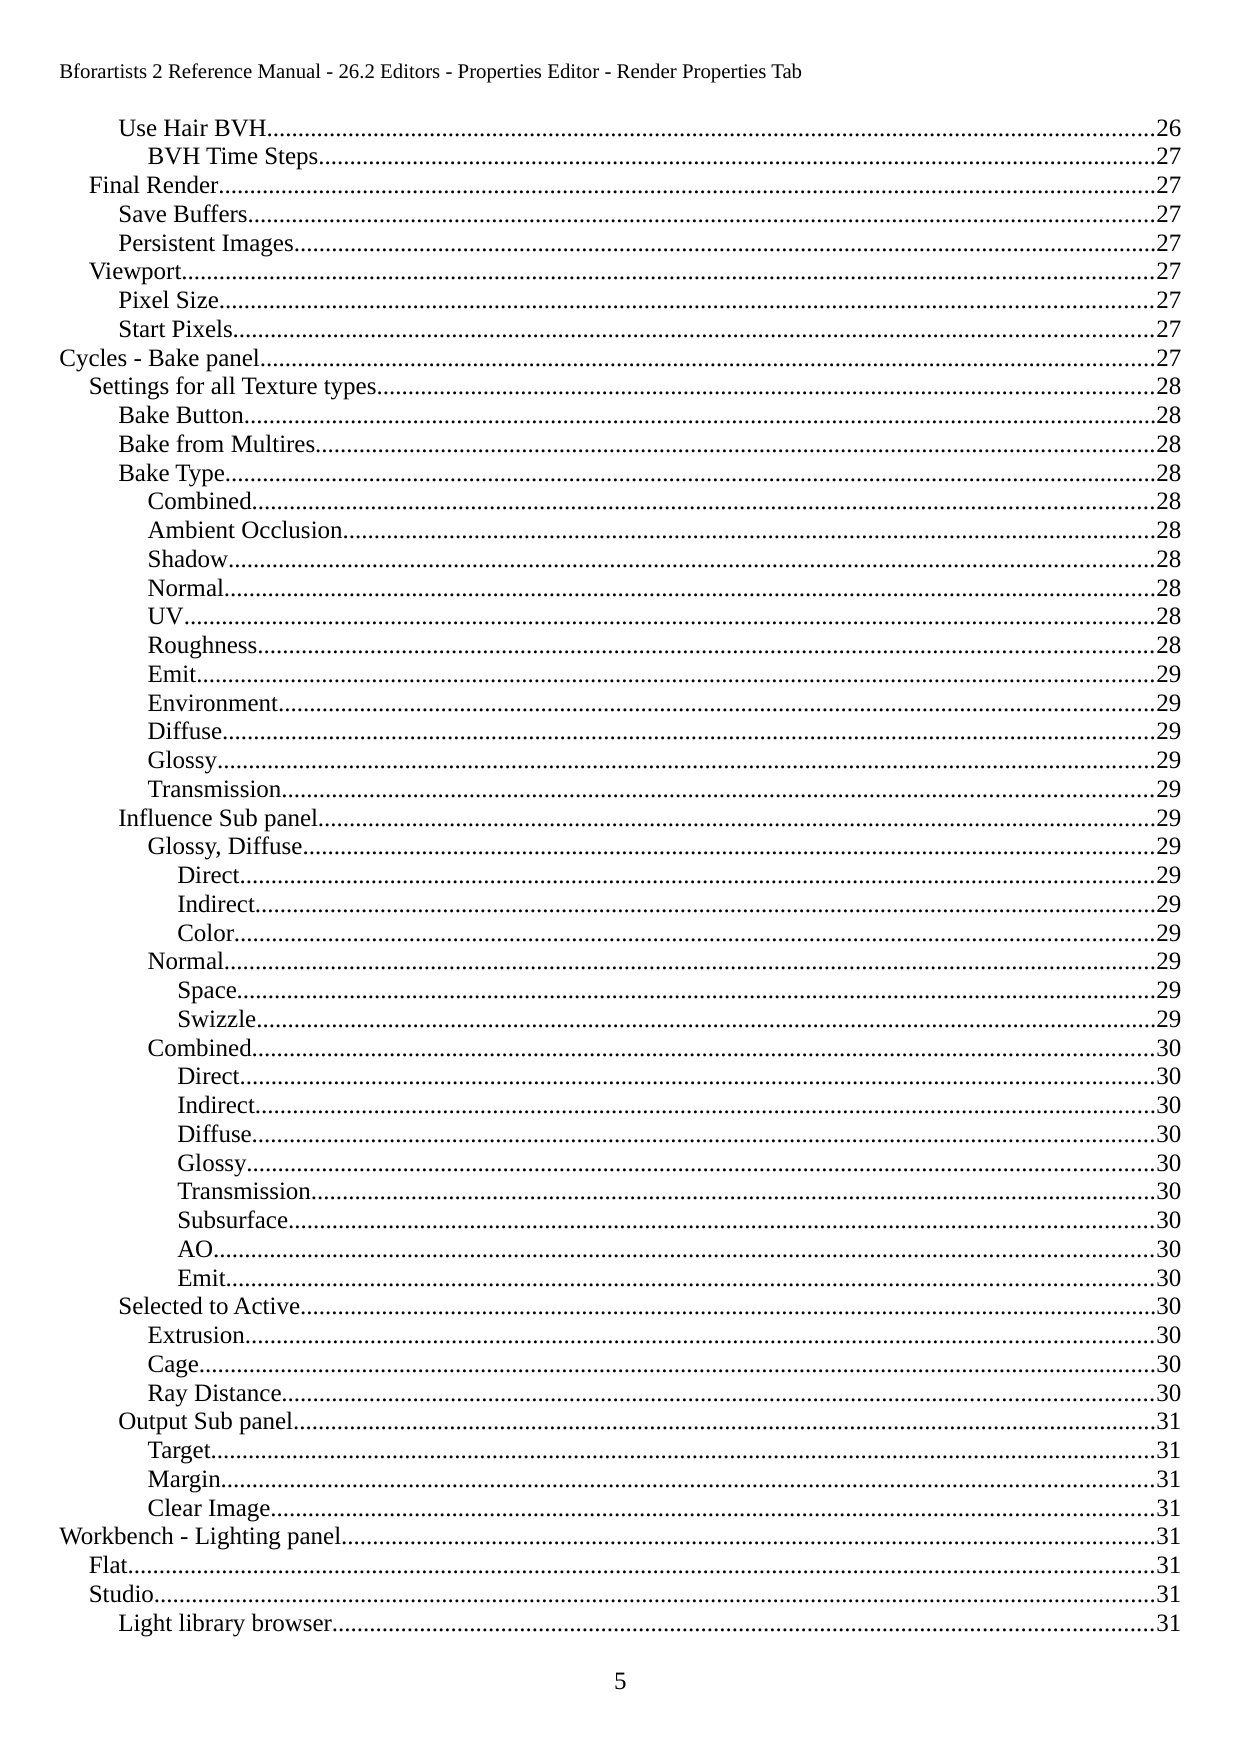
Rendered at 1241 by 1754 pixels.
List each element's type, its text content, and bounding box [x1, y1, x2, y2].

text Final Render 27 [88, 170, 1181, 199]
text Roughness 28 [147, 630, 1181, 659]
text UV 28 [147, 601, 1181, 630]
text Pixel Size 27 [118, 285, 1181, 314]
text Bake from Multires 28 [118, 429, 1181, 458]
text BVH Time Steps 27 [147, 141, 1181, 170]
text Glossy, Diffuse 29 [147, 831, 1181, 860]
text Persistent Images 27 [118, 228, 1181, 256]
text Light library browser 31 [118, 1608, 1181, 1636]
text Cage 30 [147, 1349, 1181, 1378]
text Workbench - Lighting panel 31 [59, 1521, 1181, 1550]
text Extrusion 30 [147, 1320, 1181, 1349]
text Margin 31 [147, 1464, 1181, 1493]
text Studio 31 [88, 1579, 1181, 1608]
text Selected to Active 30 [118, 1291, 1181, 1320]
text Glossy 29 [147, 745, 1181, 774]
text Transmission 29 [147, 774, 1181, 803]
text Combined 30 [147, 1033, 1181, 1061]
text Direct 30 [177, 1061, 1181, 1090]
text Clear Image 31 [147, 1493, 1181, 1521]
text Ray Distance 30 [147, 1378, 1181, 1406]
text Cycles - Bake panel 27 [59, 343, 1181, 371]
text Diffuse 29 [147, 716, 1181, 745]
text Color 29 [177, 918, 1181, 946]
text Output Sub panel 31 [118, 1406, 1181, 1435]
text Space 29 [177, 975, 1181, 1004]
text Glossy 30 [177, 1148, 1181, 1176]
text Ambient Occlusion 28 [147, 515, 1181, 544]
text Flat 31 [88, 1550, 1181, 1579]
text Environment 29 [147, 688, 1181, 716]
text Swizzle 29 [177, 1004, 1181, 1033]
text Transmission 30 [177, 1176, 1181, 1205]
text Diffuse 30 [177, 1119, 1181, 1148]
text AO 30 [177, 1234, 1181, 1263]
text Target 31 [147, 1435, 1181, 1464]
text Bake Type 28 [118, 458, 1181, 486]
text Use Hair BVH 26 [118, 113, 1181, 141]
text Emit 30 [177, 1263, 1181, 1291]
text Indirect 30 [177, 1090, 1181, 1119]
text Start Pixels 27 [118, 314, 1181, 343]
text Normal 28 [147, 573, 1181, 601]
text Direct 29 [177, 860, 1181, 889]
text Viewport 27 [88, 256, 1181, 285]
text Combined 28 [147, 486, 1181, 515]
text Shadow 28 [147, 544, 1181, 573]
text Subsurface 30 [177, 1205, 1181, 1234]
text Save Buffers 27 [118, 199, 1181, 228]
text Bake Button 28 [118, 400, 1181, 429]
text Emit 29 [147, 659, 1181, 688]
text Settings for all Texture types 28 [88, 371, 1181, 400]
text Normal 29 [147, 946, 1181, 975]
text Indirect 29 [177, 889, 1181, 918]
text Influence Sub panel 29 [118, 803, 1181, 831]
